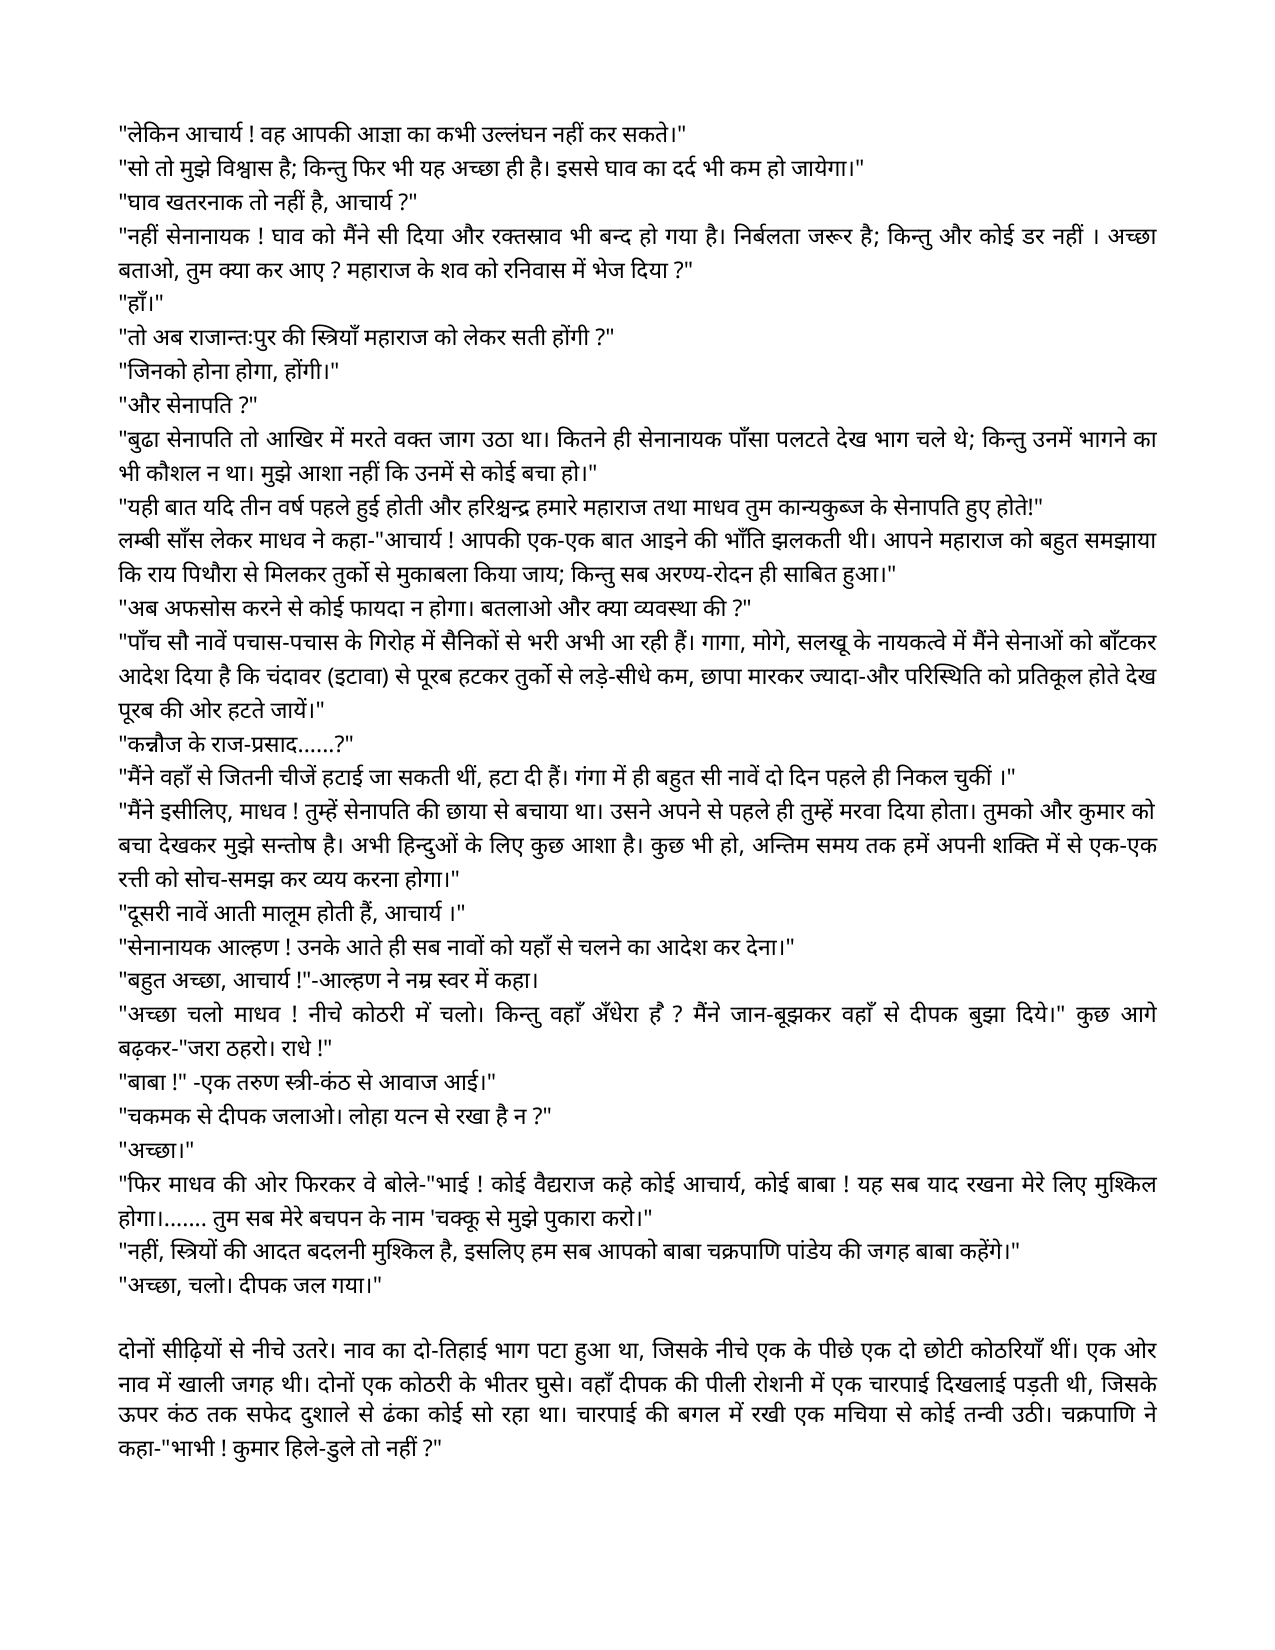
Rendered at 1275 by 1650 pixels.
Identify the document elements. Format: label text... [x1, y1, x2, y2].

text "यही बात यदि तीन वर्ष पहले हुई होती और हरिश्चन्द्र हमारे महाराज तथा माधव तुम कान्यकुब्ज के सेनापति हुए होते!" [118, 491, 1157, 524]
text "लेकिन आचार्य ! वह आपकी आज्ञा का कभी उल्लंघन नहीं कर सकते।" [118, 118, 1157, 152]
text "बुढा सेनापति तो आखिर में मरते वक्त जाग उठा था। कितने ही सेनानायक पाँसा पलटते देख भाग चले थे; किन्तु उनमें भागने का भी कौशल न था। मुझे आशा नहीं कि उनमें से कोई बचा हो।" [118, 423, 1157, 491]
text "जिनको होना होगा, होंगी।" [118, 355, 1157, 389]
text "घाव खतरनाक तो नहीं है, आचार्य ?" [118, 186, 1157, 220]
text "अच्छा चलो माधव ! नीचे कोठरी में चलो। किन्तु वहाँ अँधेरा है ? मैंने जान-बूझकर वहाँ से दीपक बुझा दिये।" कुछ आगे बढ़कर-"जरा ठहरो। राधे !" [118, 998, 1157, 1066]
text "मैंने इसीलिए, माधव ! तुम्हें सेनापति की छाया से बचाया था। उसने अपने से पहले ही तुम्हें मरवा दिया होता। तुमको और कुमार को बचा देखकर मुझे सन्तोष है। अभी हिन्दुओं के लिए कुछ आशा है। कुछ भी हो, अन्तिम समय तक हमें अपनी शक्ति में से एक-एक रत्ती को सोच-समझ कर व्यय करना होगा।" [118, 795, 1157, 897]
text "दूसरी नावें आती मालूम होती हैं, आचार्य ।" [118, 897, 1157, 931]
text लम्बी साँस लेकर माधव ने कहा-"आचार्य ! आपकी एक-एक बात आइने की भाँति झलकती थी। आपने महाराज को बहुत समझाया कि राय पिथौरा से मिलकर तुर्को से मुकाबला किया जाय; किन्तु सब अरण्य-रोदन ही साबित हुआ।" [118, 524, 1157, 592]
text "अच्छा।" [118, 1134, 1157, 1168]
text "अच्छा, चलो। दीपक जल गया।" [118, 1269, 1157, 1303]
text "तो अब राजान्तःपुर की स्त्रियाँ महाराज को लेकर सती होंगी ?" [118, 321, 1157, 355]
text "और सेनापति ?" [118, 389, 1157, 423]
text "नहीं, स्त्रियों की आदत बदलनी मुश्किल है, इसलिए हम सब आपको बाबा चक्रपाणि पांडेय की जगह बाबा कहेंगे।" [118, 1235, 1157, 1269]
text "नहीं सेनानायक ! घाव को मैंने सी दिया और रक्तस्राव भी बन्द हो गया है। निर्बलता जरूर है; किन्तु और कोई डर नहीं । अच्छा बताओ, तुम क्या कर आए ? महाराज के शव को रनिवास में भेज दिया ?" [118, 220, 1157, 287]
text दोनों सीढ़ियों से नीचे उतरे। नाव का दो-तिहाई भाग पटा हुआ था, जिसके नीचे एक के पीछे एक दो छोटी कोठरियाँ थीं। एक ओर नाव में खाली जगह थी। दोनों एक कोठरी के भीतर घुसे। वहाँ दीपक की पीली रोशनी में एक चारपाई दिखलाई पड़ती थी, जिसके ऊपर कंठ तक सफेद दुशाले से ढंका कोई सो रहा था। चारपाई की बगल में रखी एक मचिया से कोई तन्वी उठी। चक्रपाणि ने कहा-"भाभी ! कुमार हिले-डुले तो नहीं ?" [118, 1334, 1157, 1466]
text "सो तो मुझे विश्वास है; किन्तु फिर भी यह अच्छा ही है। इससे घाव का दर्द भी कम हो जायेगा।" [118, 152, 1157, 186]
text "पाँच सौ नावें पचास-पचास के गिरोह में सैनिकों से भरी अभी आ रही हैं। गागा, मोगे, सलखू के नायकत्वे में मैंने सेनाओं को बाँटकर आदेश दिया है कि चंदावर (इटावा) से पूरब हटकर तुर्को से लड़े-सीधे कम, छापा मारकर ज्यादा-और परिस्थिति को प्रतिकूल होते देख पूरब की ओर हटते जायें।" [118, 626, 1157, 727]
text "कन्नौज के राज-प्रसाद......?" [118, 727, 1157, 761]
text "अब अफसोस करने से कोई फायदा न होगा। बतलाओ और क्या व्यवस्था की ?" [118, 592, 1157, 626]
text "मैंने वहाँ से जितनी चीजें हटाई जा सकती थीं, हटा दी हैं। गंगा में ही बहुत सी नावें दो दिन पहले ही निकल चुकीं ।" [118, 761, 1157, 795]
text "सेनानायक आल्हण ! उनके आते ही सब नावों को यहाँ से चलने का आदेश कर देना।" [118, 931, 1157, 964]
text "बहुत अच्छा, आचार्य !"-आल्हण ने नम्र स्वर में कहा। [118, 964, 1157, 998]
text "हाँ।" [118, 287, 1157, 321]
text "फिर माधव की ओर फिरकर वे बोले-"भाई ! कोई वैद्यराज कहे कोई आचार्य, कोई बाबा ! यह सब याद रखना मेरे लिए मुश्किल होगा।....... तुम सब मेरे बचपन के नाम 'चक्कू से मुझे पुकारा करो।" [118, 1168, 1157, 1235]
text "चकमक से दीपक जलाओ। लोहा यत्न से रखा है न ?" [118, 1100, 1157, 1134]
text "बाबा !" -एक तरुण स्त्री-कंठ से आवाज आई।" [118, 1066, 1157, 1100]
